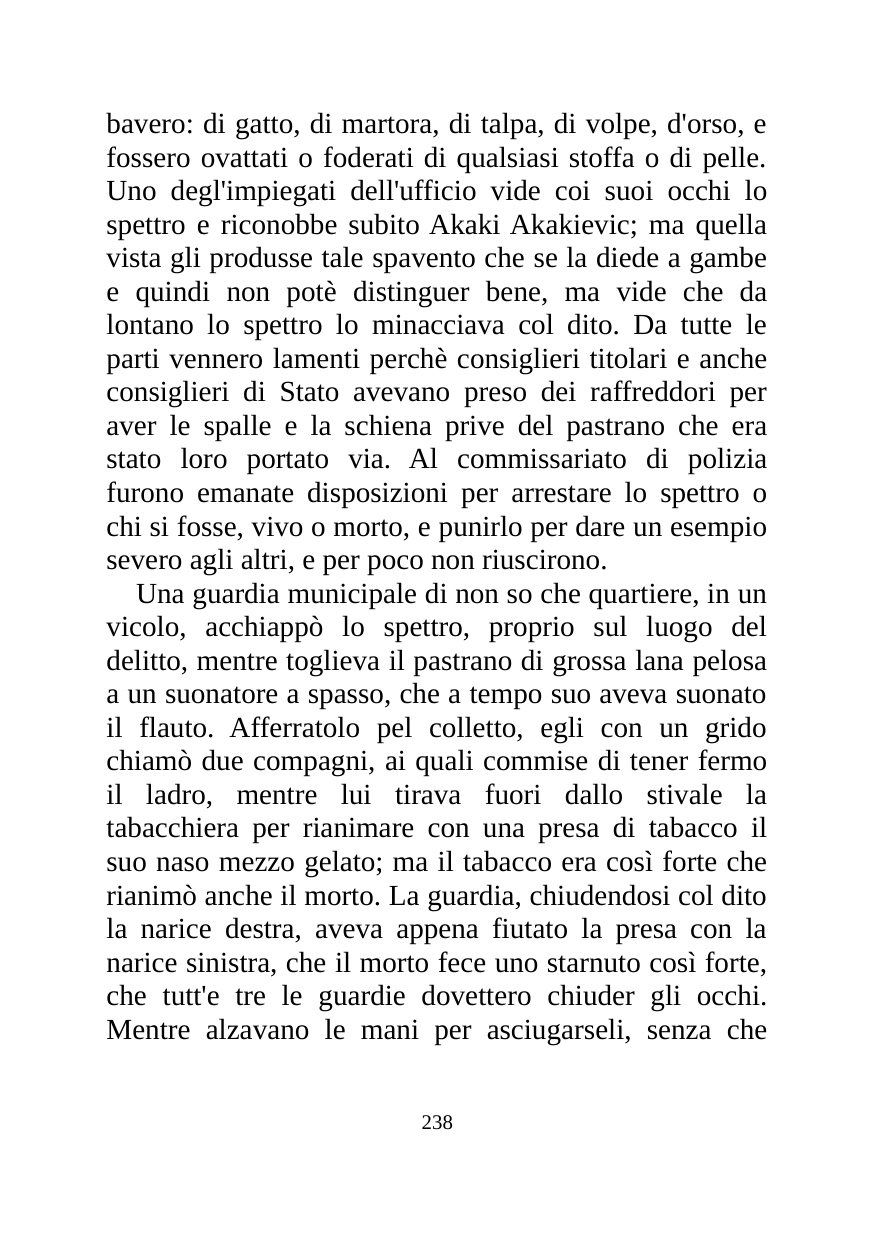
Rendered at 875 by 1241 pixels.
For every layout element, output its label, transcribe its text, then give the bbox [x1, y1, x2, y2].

text Una guardia municipale di non so che quartiere, in un vicolo, acchiappò lo spettro, proprio sul luogo del delitto, mentre toglieva il pastrano di grossa lana pelosa a un suonatore a spasso, che a tempo suo aveva suonato il flauto. Afferratolo pel colletto, egli con un grido chiamò due compagni, ai quali commise di tener fermo il ladro, mentre lui tirava fuori dallo stivale la tabacchiera per rianimare con una presa di tabacco il suo naso mezzo gelato; ma il tabacco era così forte che rianimò anche il morto. La guardia, chiudendosi col dito la narice destra, aveva appena fiutato la presa con la narice sinistra, che il morto fece uno starnuto così forte, che tutt'e tre le guardie dovettero chiuder gli occhi. Mentre alzavano le mani per asciugarseli, senza che [106, 576, 768, 1045]
text bavero: di gatto, di martora, di talpa, di volpe, d'orso, e fossero ovattati o foderati di qualsiasi stoffa o di pelle. Uno degl'impiegati dell'ufficio vide coi suoi occhi lo spettro e riconobbe subito Akaki Akakievic; ma quella vista gli produsse tale spavento che se la diede a gambe e quindi non potè distinguer bene, ma vide che da lontano lo spettro lo minacciava col dito. Da tutte le parti vennero lamenti perchè consiglieri titolari e anche consiglieri di Stato avevano preso dei raffreddori per aver le spalle e la schiena prive del pastrano che era stato loro portato via. Al commissariato di polizia furono emanate disposizioni per arrestare lo spettro o chi si fosse, vivo o morto, e punirlo per dare un esempio severo agli altri, e per poco non riuscirono. [106, 106, 768, 576]
